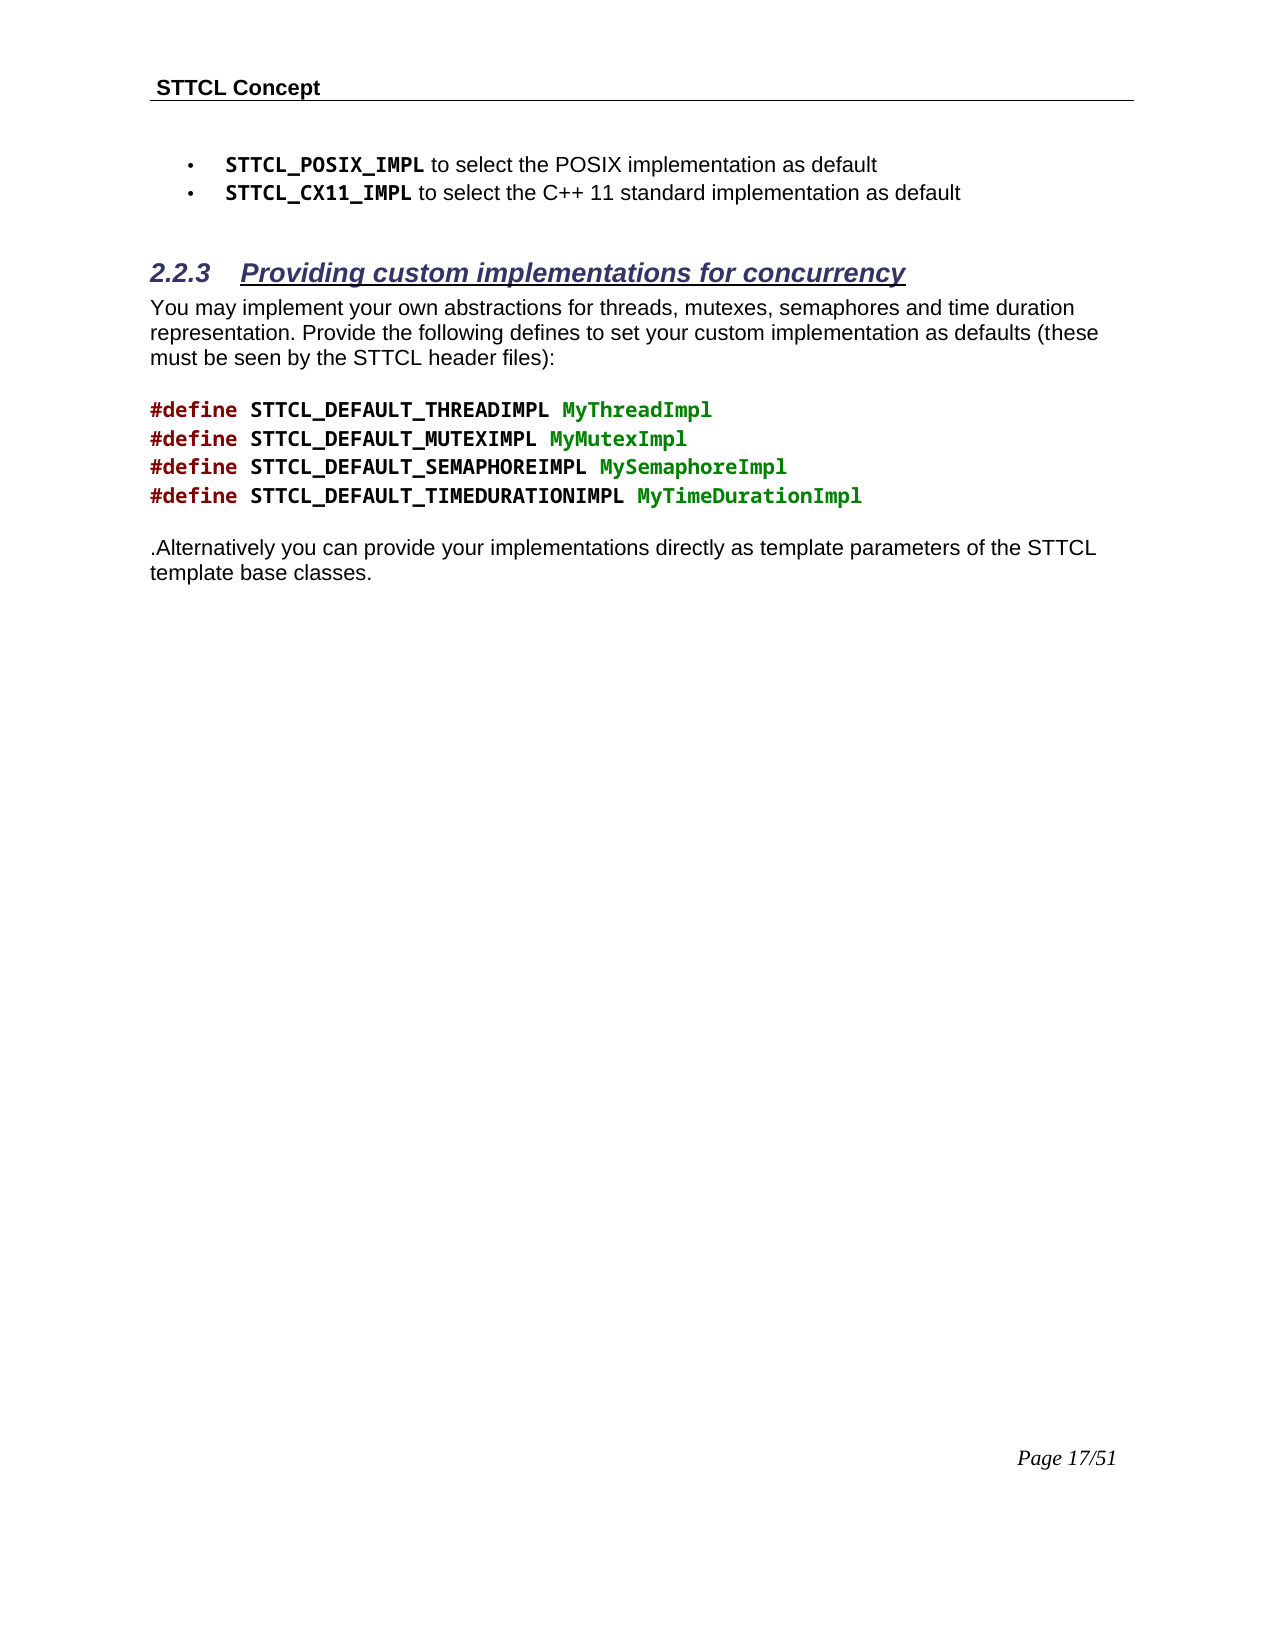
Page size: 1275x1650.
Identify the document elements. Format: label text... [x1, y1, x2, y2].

text #define STTCL_DEFAULT_THREADIMPL MyThreadImpl [150, 395, 1125, 424]
text .Alternatively you can provide your implementations directly as template parameters of the STTCL template base classes. [150, 534, 1125, 585]
list STTCL_POSIX_IMPL to select the POSIX implementation as default [187, 150, 1125, 178]
text You may implement your own abstractions for threads, mutexes, semaphores and time duration representation. Provide the following defines to set your custom implementation as defaults (these must be seen by the STTCL header files): [150, 294, 1125, 370]
text #define STTCL_DEFAULT_MUTEXIMPL MyMutexImpl [150, 424, 1125, 452]
list STTCL_CX11_IMPL to select the C++ 11 standard implementation as default [187, 178, 1125, 207]
text #define STTCL_DEFAULT_SEMAPHOREIMPL MySemaphoreImpl [150, 452, 1125, 481]
subtitle Providing custom implementations for concurrency [150, 257, 1125, 288]
text #define STTCL_DEFAULT_TIMEDURATIONIMPL MyTimeDurationImpl [150, 481, 1125, 509]
